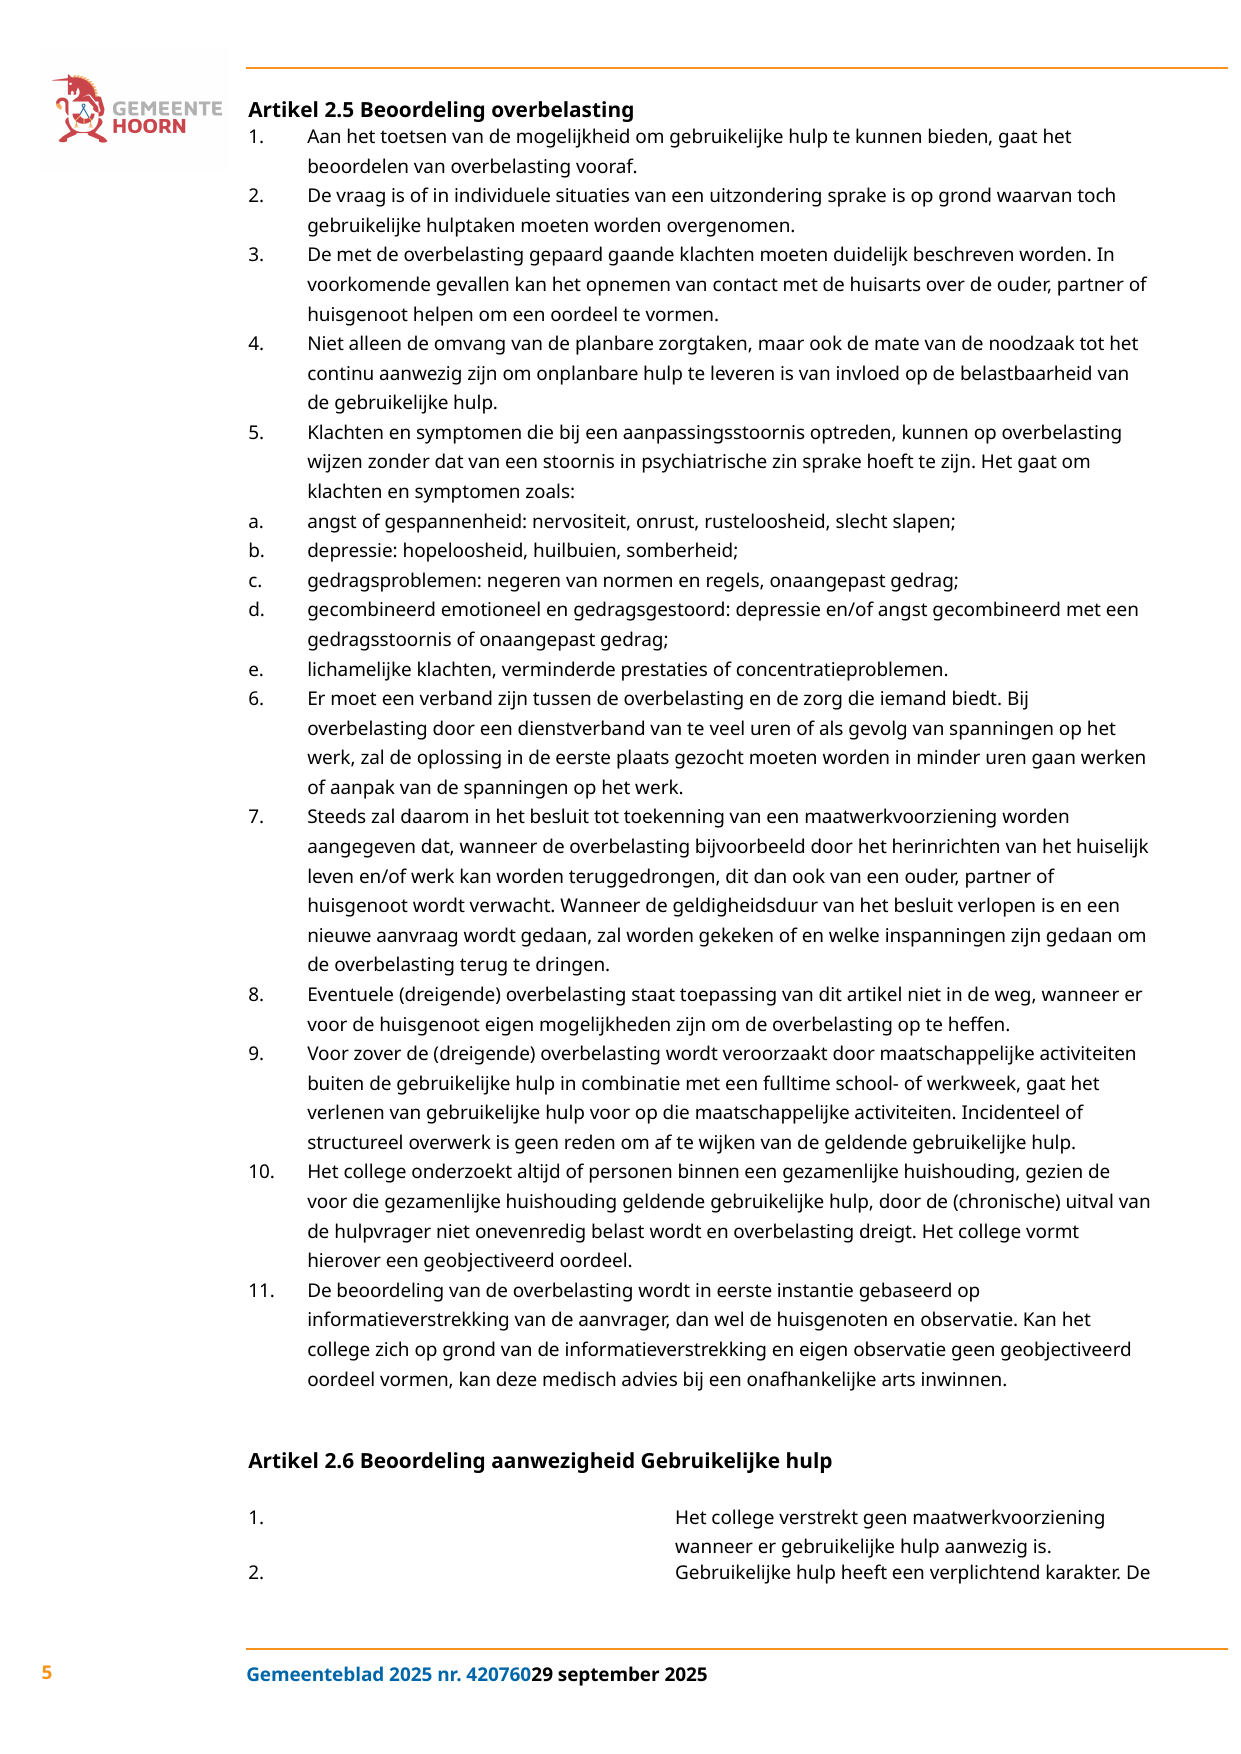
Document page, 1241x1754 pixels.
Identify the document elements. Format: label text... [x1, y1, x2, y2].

list Voor zover de (dreigende) overbelasting wordt veroorzaakt door maatschappelijke activiteiten buiten de gebruikelijke hulp in combinatie met een fulltime school- of werkweek, gaat het verlenen van gebruikelijke hulp voor op die maatschappelijke activiteiten. Incidenteel of structureel overwerk is geen reden om af te wijken van de geldende gebruikelijke hulp. [248, 1040, 1152, 1155]
list lichamelijke klachten, verminderde prestaties of concentratieproblemen. [248, 656, 1152, 681]
list Het college onderzoekt altijd of personen binnen een gezamenlijke huishouding, gezien de voor die gezamenlijke huishouding geldende gebruikelijke hulp, door de (chronische) uitval van de hulpvrager niet onevenredig belast wordt en overbelasting dreigt. Het college vormt hierover een geobjectiveerd oordeel. [248, 1159, 1152, 1273]
table_cell [390, 1559, 533, 1585]
list Eventuele (dreigende) overbelasting staat toepassing van dit artikel niet in de weg, wanneer er voor de huisgenoot eigen mogelijkheden zijn om de overbelasting op te heffen. [248, 981, 1152, 1036]
list gedragsproblemen: negeren van normen en regels, onaangepast gedrag; [248, 567, 1152, 593]
list Steeds zal daarom in het besluit tot toekenning van een maatwerkvoorziening worden aangegeven dat, wanneer de overbelasting bijvoorbeeld door het herinrichten van het huiselijk leven en/of werk kan worden teruggedrongen, dit dan ook van een ouder, partner of huisgenoot wordt verwacht. Wanneer de geldigheidsduur van het besluit verlopen is en een nieuwe aanvraag wordt gedaan, zal worden gekeken of en welke inspanningen zijn gedaan om de overbelasting terug te dringen. [248, 804, 1152, 977]
table_header [390, 1504, 533, 1559]
table_header [533, 1504, 675, 1559]
list De met de overbelasting gepaard gaande klachten moeten duidelijk beschreven worden. In voorkomende gevallen kan het opnemen van contact met de huisarts over de ouder, partner of huisgenoot helpen om een oordeel te vormen. [248, 242, 1152, 326]
text Artikel 2.5 Beoordeling overbelasting [248, 95, 1152, 123]
table_cell Gebruikelijke hulp heeft een verplichtend karakter. De [675, 1559, 1152, 1585]
list Aan het toetsen van de mogelijkheid om gebruikelijke hulp te kunnen bieden, gaat het beoordelen van overbelasting vooraf. [248, 123, 1152, 178]
list depressie: hopeloosheid, huilbuien, somberheid; [248, 537, 1152, 563]
table_header Het college verstrekt geen maatwerkvoorziening wanneer er gebruikelijke hulp aanwezig is. [675, 1504, 1152, 1559]
table_cell 2. [248, 1559, 390, 1585]
table_cell [533, 1559, 675, 1585]
list De vraag is of in individuele situaties van een uitzondering sprake is op grond waarvan toch gebruikelijke hulptaken moeten worden overgenomen. [248, 182, 1152, 238]
list gecombineerd emotioneel en gedragsgestoord: depressie en/of angst gecombineerd met een gedragsstoornis of onaangepast gedrag; [248, 597, 1152, 652]
list Er moet een verband zijn tussen de overbelasting en de zorg die iemand biedt. Bij overbelasting door een dienstverband van te veel uren of als gevolg van spanningen op het werk, zal de oplossing in de eerste plaats gezocht moeten worden in minder uren gaan werken of aanpak van de spanningen op het werk. [248, 685, 1152, 800]
list De beoordeling van de overbelasting wordt in eerste instantie gebaseerd op informatieverstrekking van de aanvrager, dan wel de huisgenoten en observatie. Kan het college zich op grond van de informatieverstrekking en eigen observatie geen geobjectiveerd oordeel vormen, kan deze medisch advies bij een onafhankelijke arts inwinnen. [248, 1277, 1152, 1391]
table_header 1. [248, 1504, 390, 1559]
list Klachten en symptomen die bij een aanpassingsstoornis optreden, kunnen op overbelasting wijzen zonder dat van een stoornis in psychiatrische zin sprake hoeft te zijn. Het gaat om klachten en symptomen zoals: [248, 419, 1152, 504]
list Niet alleen de omvang van de planbare zorgtaken, maar ook de mate van de noodzaak tot het continu aanwezig zijn om onplanbare hulp te leveren is van invloed op de belastbaarheid van de gebruikelijke hulp. [248, 330, 1152, 415]
list angst of gespannenheid: nervositeit, onrust, rusteloosheid, slecht slapen; [248, 508, 1152, 533]
text Artikel 2.6 Beoordeling aanwezigheid Gebruikelijke hulp [248, 1446, 1152, 1474]
picture [41, 47, 231, 172]
